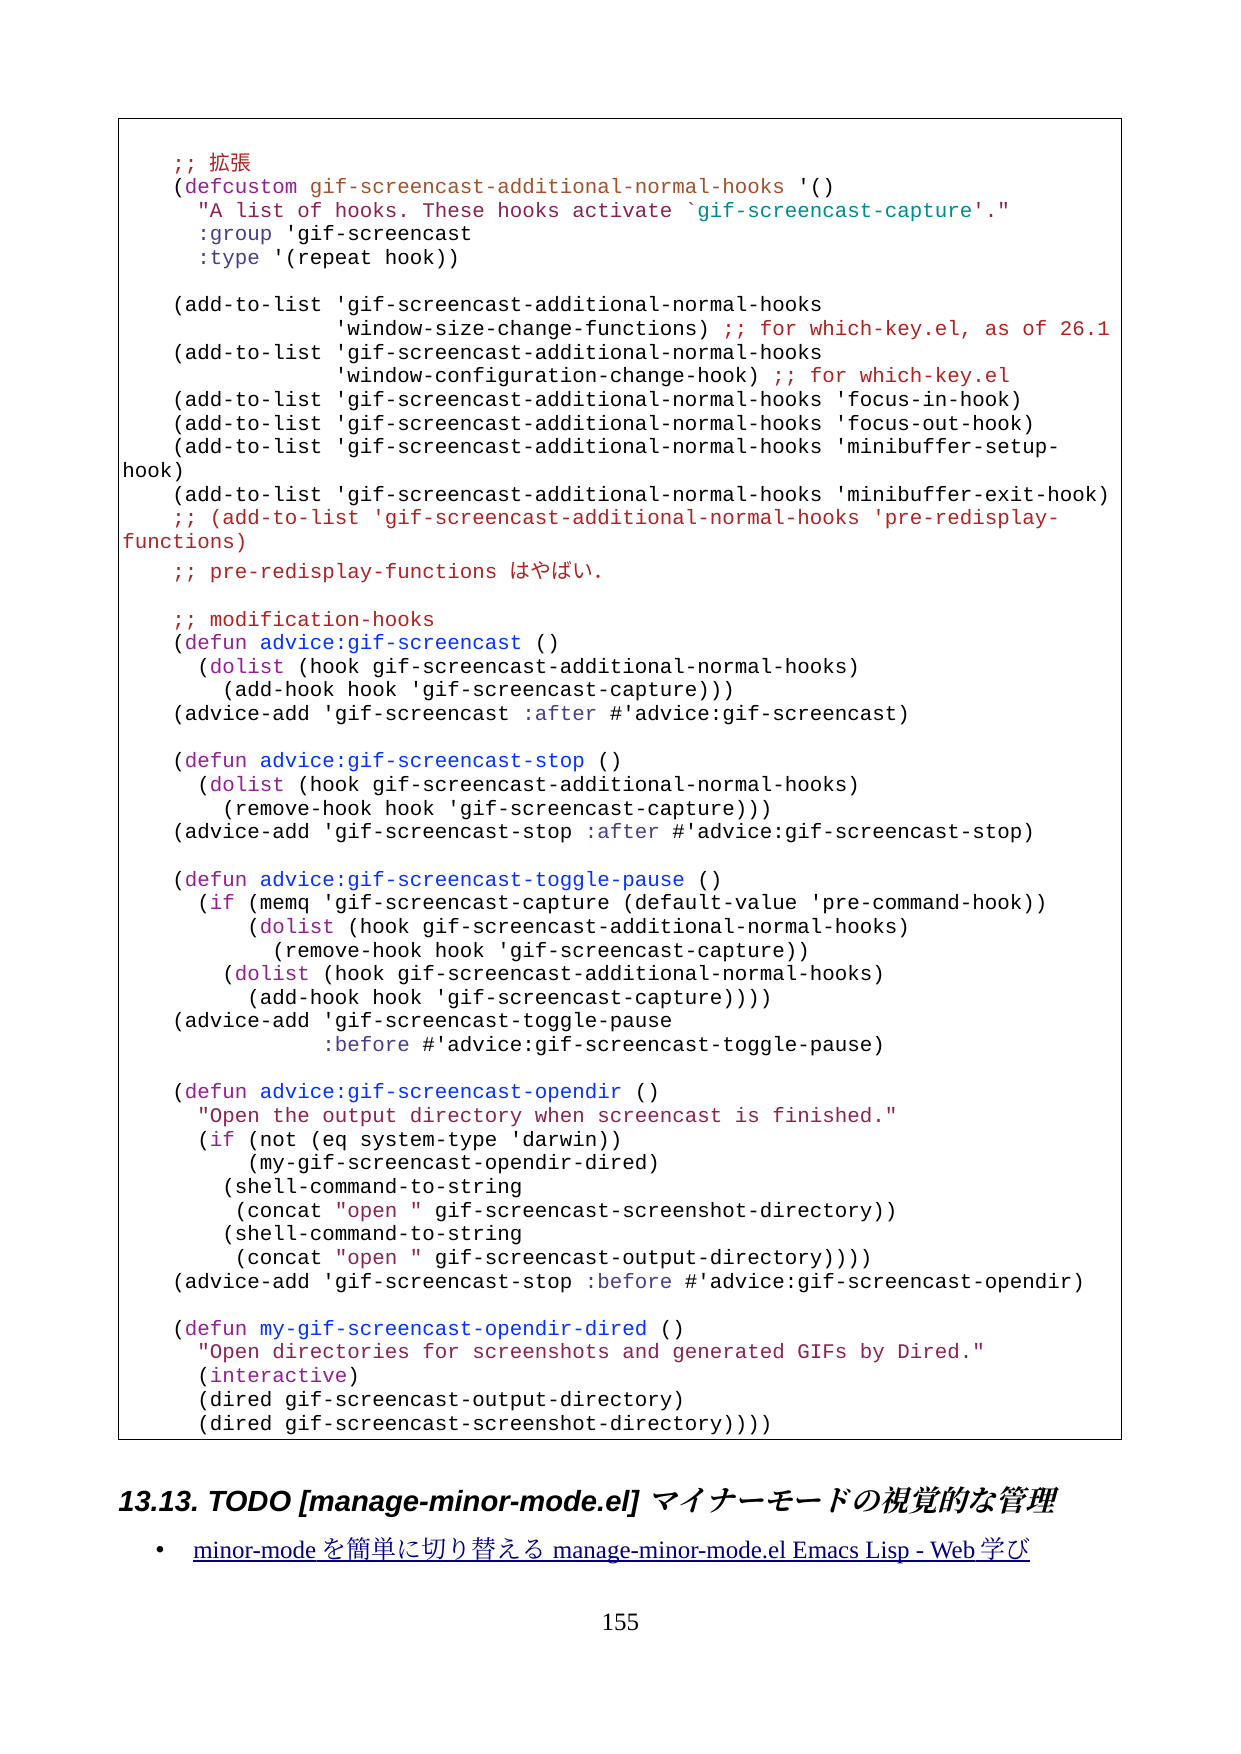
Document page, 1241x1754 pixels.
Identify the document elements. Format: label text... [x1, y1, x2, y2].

text (remove-hook hook 'gif-screencast-capture))) [119, 794, 1121, 817]
text (add-hook hook 'gif-screencast-capture))) [119, 676, 1121, 699]
text (if (memq 'gif-screencast-capture (default-value 'pre-command-hook)) [119, 888, 1121, 912]
text "Open directories for screenshots and generated GIFs by Dired." [119, 1338, 1121, 1361]
text (dired gif-screencast-screenshot-directory)))) [119, 1408, 1121, 1439]
text (defun my-gif-screencast-opendir-dired () [119, 1314, 1121, 1338]
text (add-to-list 'gif-screencast-additional-normal-hooks [119, 338, 1121, 361]
text (add-to-list 'gif-screencast-additional-normal-hooks [119, 290, 1121, 314]
text (dolist (hook gif-screencast-additional-normal-hooks) [119, 959, 1121, 983]
text :type '(repeat hook)) [119, 243, 1121, 267]
subtitle TODO [manage-minor-mode.el] マイナーモードの視覚的な管理 [118, 1477, 1122, 1519]
text (add-to-list 'gif-screencast-additional-normal-hooks 'focus-in-hook) [119, 385, 1121, 409]
text (defcustom gif-screencast-additional-normal-hooks '() [119, 172, 1121, 196]
text (dolist (hook gif-screencast-additional-normal-hooks) [119, 652, 1121, 676]
text (add-to-list 'gif-screencast-additional-normal-hooks 'minibuffer-exit-hook) [119, 479, 1121, 503]
text :group 'gif-screencast [119, 219, 1121, 243]
text "Open the output directory when screencast is finished." [119, 1101, 1121, 1125]
text 'window-size-change-functions) ;; for which-key.el, as of 26.1 [119, 314, 1121, 338]
text ;; pre-redisplay-functions はやばい． [119, 551, 1121, 581]
text 'window-configuration-change-hook) ;; for which-key.el [119, 361, 1121, 385]
text (shell-command-to-string [119, 1219, 1121, 1243]
text ;; 拡張 [119, 142, 1121, 172]
text (my-gif-screencast-opendir-dired) [119, 1148, 1121, 1172]
text (defun advice:gif-screencast () [119, 628, 1121, 652]
text (defun advice:gif-screencast-toggle-pause () [119, 865, 1121, 888]
text (concat "open " gif-screencast-screenshot-directory)) [119, 1196, 1121, 1219]
text "A list of hooks. These hooks activate `gif-screencast-capture'." [119, 196, 1121, 219]
text (advice-add 'gif-screencast-stop :after #'advice:gif-screencast-stop) [119, 817, 1121, 841]
text (dired gif-screencast-output-directory) [119, 1385, 1121, 1408]
text (remove-hook hook 'gif-screencast-capture)) [119, 936, 1121, 959]
text ;; modification-hooks [119, 604, 1121, 628]
text (add-to-list 'gif-screencast-additional-normal-hooks 'focus-out-hook) [119, 409, 1121, 432]
text (dolist (hook gif-screencast-additional-normal-hooks) [119, 770, 1121, 794]
text :before #'advice:gif-screencast-toggle-pause) [119, 1030, 1121, 1054]
text (dolist (hook gif-screencast-additional-normal-hooks) [119, 912, 1121, 936]
text (advice-add 'gif-screencast-toggle-pause [119, 1007, 1121, 1030]
text ;; (add-to-list 'gif-screencast-additional-normal-hooks 'pre-redisplay-functions) [119, 503, 1121, 551]
text (defun advice:gif-screencast-stop () [119, 746, 1121, 770]
text (add-hook hook 'gif-screencast-capture)))) [119, 983, 1121, 1007]
list minor-modeを簡単に切り替える manage-minor-mode.el Emacs Lisp - Web学び [156, 1532, 1122, 1566]
text (add-to-list 'gif-screencast-additional-normal-hooks 'minibuffer-setup-hook) [119, 432, 1121, 479]
text (advice-add 'gif-screencast :after #'advice:gif-screencast) [119, 699, 1121, 723]
text (shell-command-to-string [119, 1172, 1121, 1196]
text (advice-add 'gif-screencast-stop :before #'advice:gif-screencast-opendir) [119, 1267, 1121, 1290]
text (concat "open " gif-screencast-output-directory)))) [119, 1243, 1121, 1267]
text (interactive) [119, 1361, 1121, 1385]
text (if (not (eq system-type 'darwin)) [119, 1125, 1121, 1148]
text (defun advice:gif-screencast-opendir () [119, 1077, 1121, 1101]
